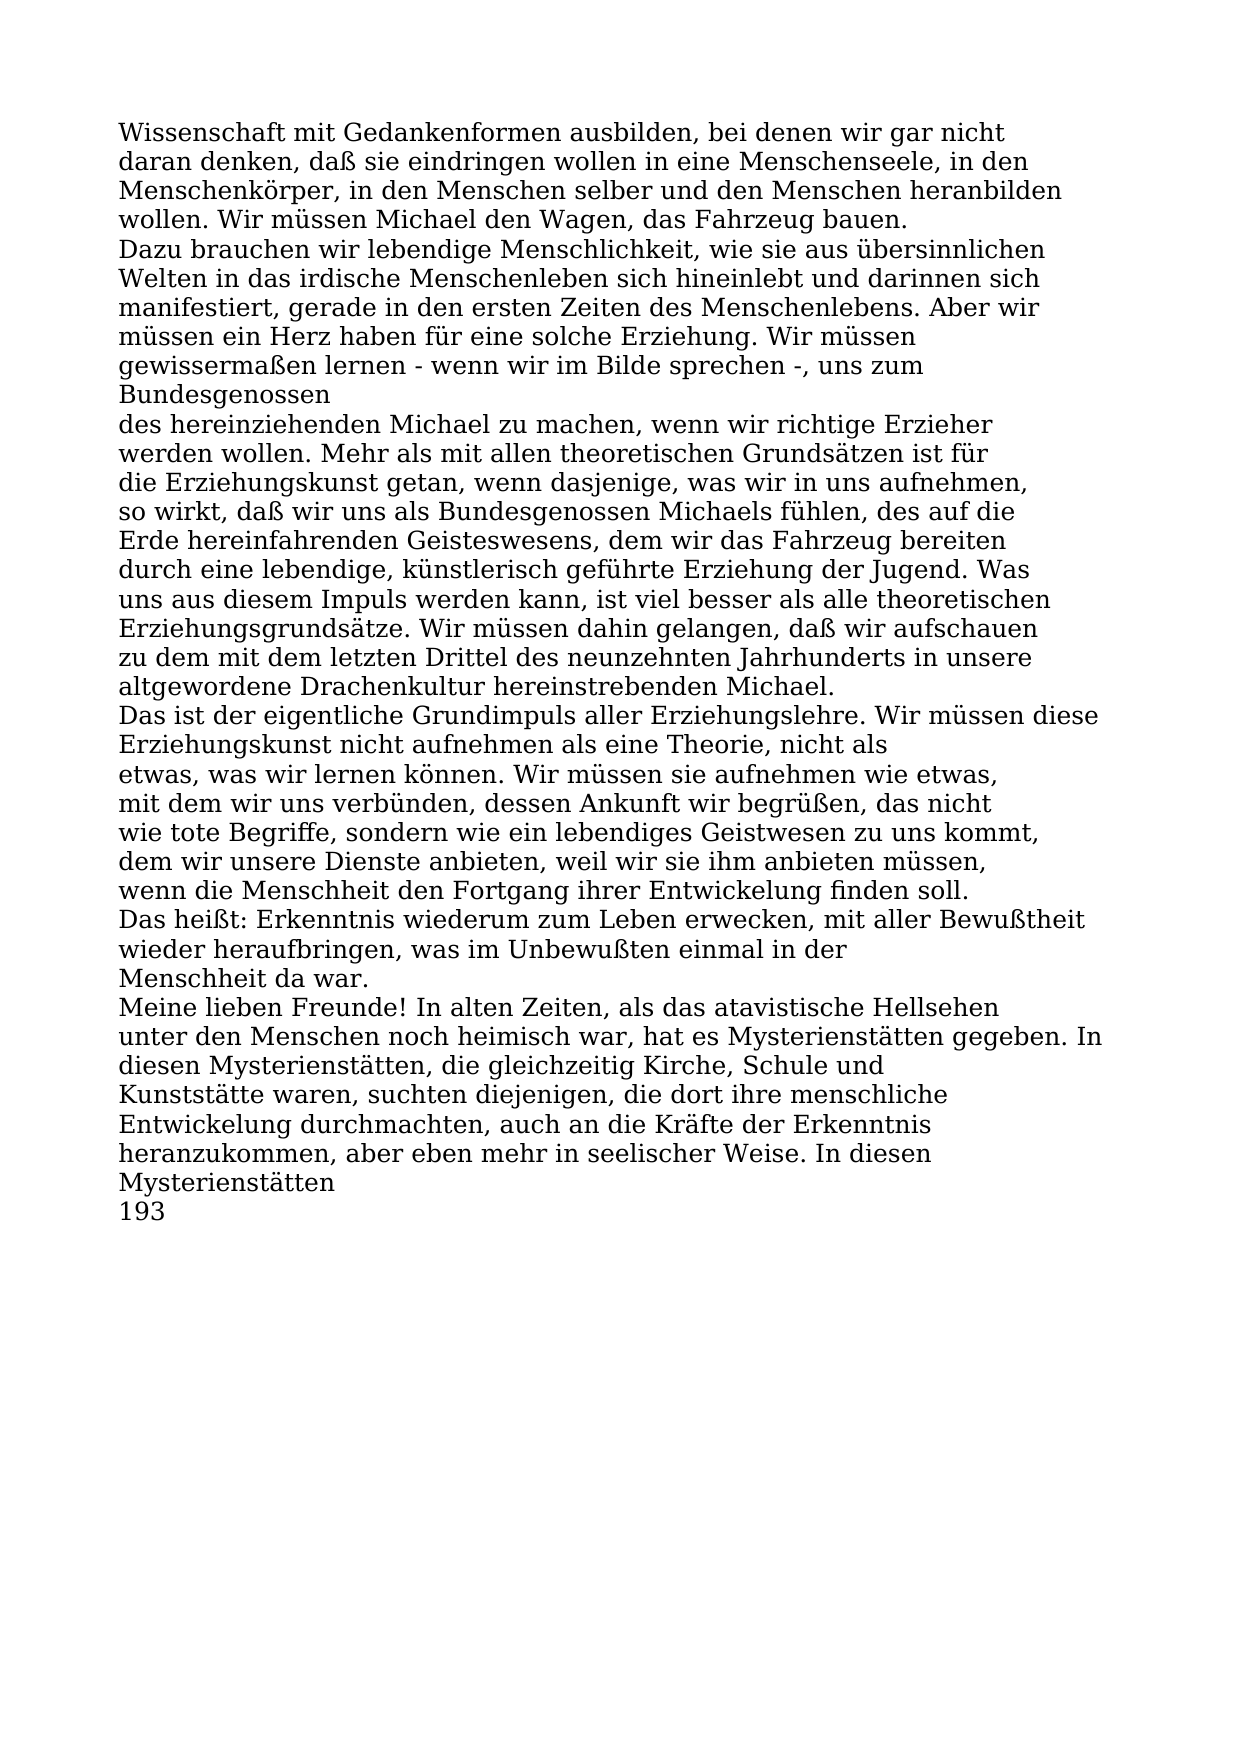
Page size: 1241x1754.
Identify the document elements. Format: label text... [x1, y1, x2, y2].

text altgewordene Drachenkultur hereinstrebenden Michael. [118, 672, 1122, 701]
text Dazu brauchen wir lebendige Menschlichkeit, wie sie aus übersinnlichen [118, 235, 1122, 264]
text uns aus diesem Impuls werden kann, ist viel besser als alle theoretischen [118, 585, 1122, 614]
text Welten in das irdische Menschenleben sich hineinlebt und darinnen sich [118, 264, 1122, 293]
text manifestiert, gerade in den ersten Zeiten des Menschenlebens. Aber wir [118, 293, 1122, 322]
text etwas, was wir lernen können. Wir müssen sie aufnehmen wie etwas, [118, 760, 1122, 789]
text Das heißt: Erkenntnis wiederum zum Leben erwecken, mit aller Bewußtheit wieder heraufbringen, was im Unbewußten einmal in der [118, 906, 1122, 964]
text durch eine lebendige, künstlerisch geführte Erziehung der Jugend. Was [118, 556, 1122, 585]
text daran denken, daß sie eindringen wollen in eine Menschenseele, in den [118, 147, 1122, 176]
text Kunststätte waren, suchten diejenigen, die dort ihre menschliche Entwickelung durchmachten, auch an die Kräfte der Erkenntnis heranzukommen, aber eben mehr in seelischer Weise. In diesen Mysterienstätten [118, 1081, 1122, 1197]
text Das ist der eigentliche Grundimpuls aller Erziehungslehre. Wir müssen diese Erziehungskunst nicht aufnehmen als eine Theorie, nicht als [118, 701, 1122, 760]
text des hereinziehenden Michael zu machen, wenn wir richtige Erzieher [118, 410, 1122, 439]
text Erde hereinfahrenden Geisteswesens, dem wir das Fahrzeug bereiten [118, 526, 1122, 556]
text wenn die Menschheit den Fortgang ihrer Entwickelung finden soll. [118, 876, 1122, 906]
text dem wir unsere Dienste anbieten, weil wir sie ihm anbieten müssen, [118, 847, 1122, 876]
text Erziehungsgrundsätze. Wir müssen dahin gelangen, daß wir aufschauen [118, 614, 1122, 643]
text so wirkt, daß wir uns als Bundesgenossen Michaels fühlen, des auf die [118, 497, 1122, 526]
text die Erziehungskunst getan, wenn dasjenige, was wir in uns aufnehmen, [118, 468, 1122, 497]
text müssen ein Herz haben für eine solche Erziehung. Wir müssen gewissermaßen lernen - wenn wir im Bilde sprechen -, uns zum Bundesgenossen [118, 322, 1122, 410]
text mit dem wir uns verbünden, dessen Ankunft wir begrüßen, das nicht [118, 789, 1122, 818]
text wie tote Begriffe, sondern wie ein lebendiges Geistwesen zu uns kommt, [118, 818, 1122, 847]
text Meine lieben Freunde! In alten Zeiten, als das atavistische Hellsehen [118, 993, 1122, 1022]
text Menschenkörper, in den Menschen selber und den Menschen heranbilden wollen. Wir müssen Michael den Wagen, das Fahrzeug bauen. [118, 176, 1122, 235]
text zu dem mit dem letzten Drittel des neunzehnten Jahrhunderts in unsere [118, 643, 1122, 672]
text unter den Menschen noch heimisch war, hat es Mysterienstätten gegeben. In diesen Mysterienstätten, die gleichzeitig Kirche, Schule und [118, 1022, 1122, 1081]
text Wissenschaft mit Gedankenformen ausbilden, bei denen wir gar nicht [118, 118, 1122, 147]
text 193 [118, 1197, 1122, 1226]
text Menschheit da war. [118, 964, 1122, 993]
text werden wollen. Mehr als mit allen theoretischen Grundsätzen ist für [118, 439, 1122, 468]
